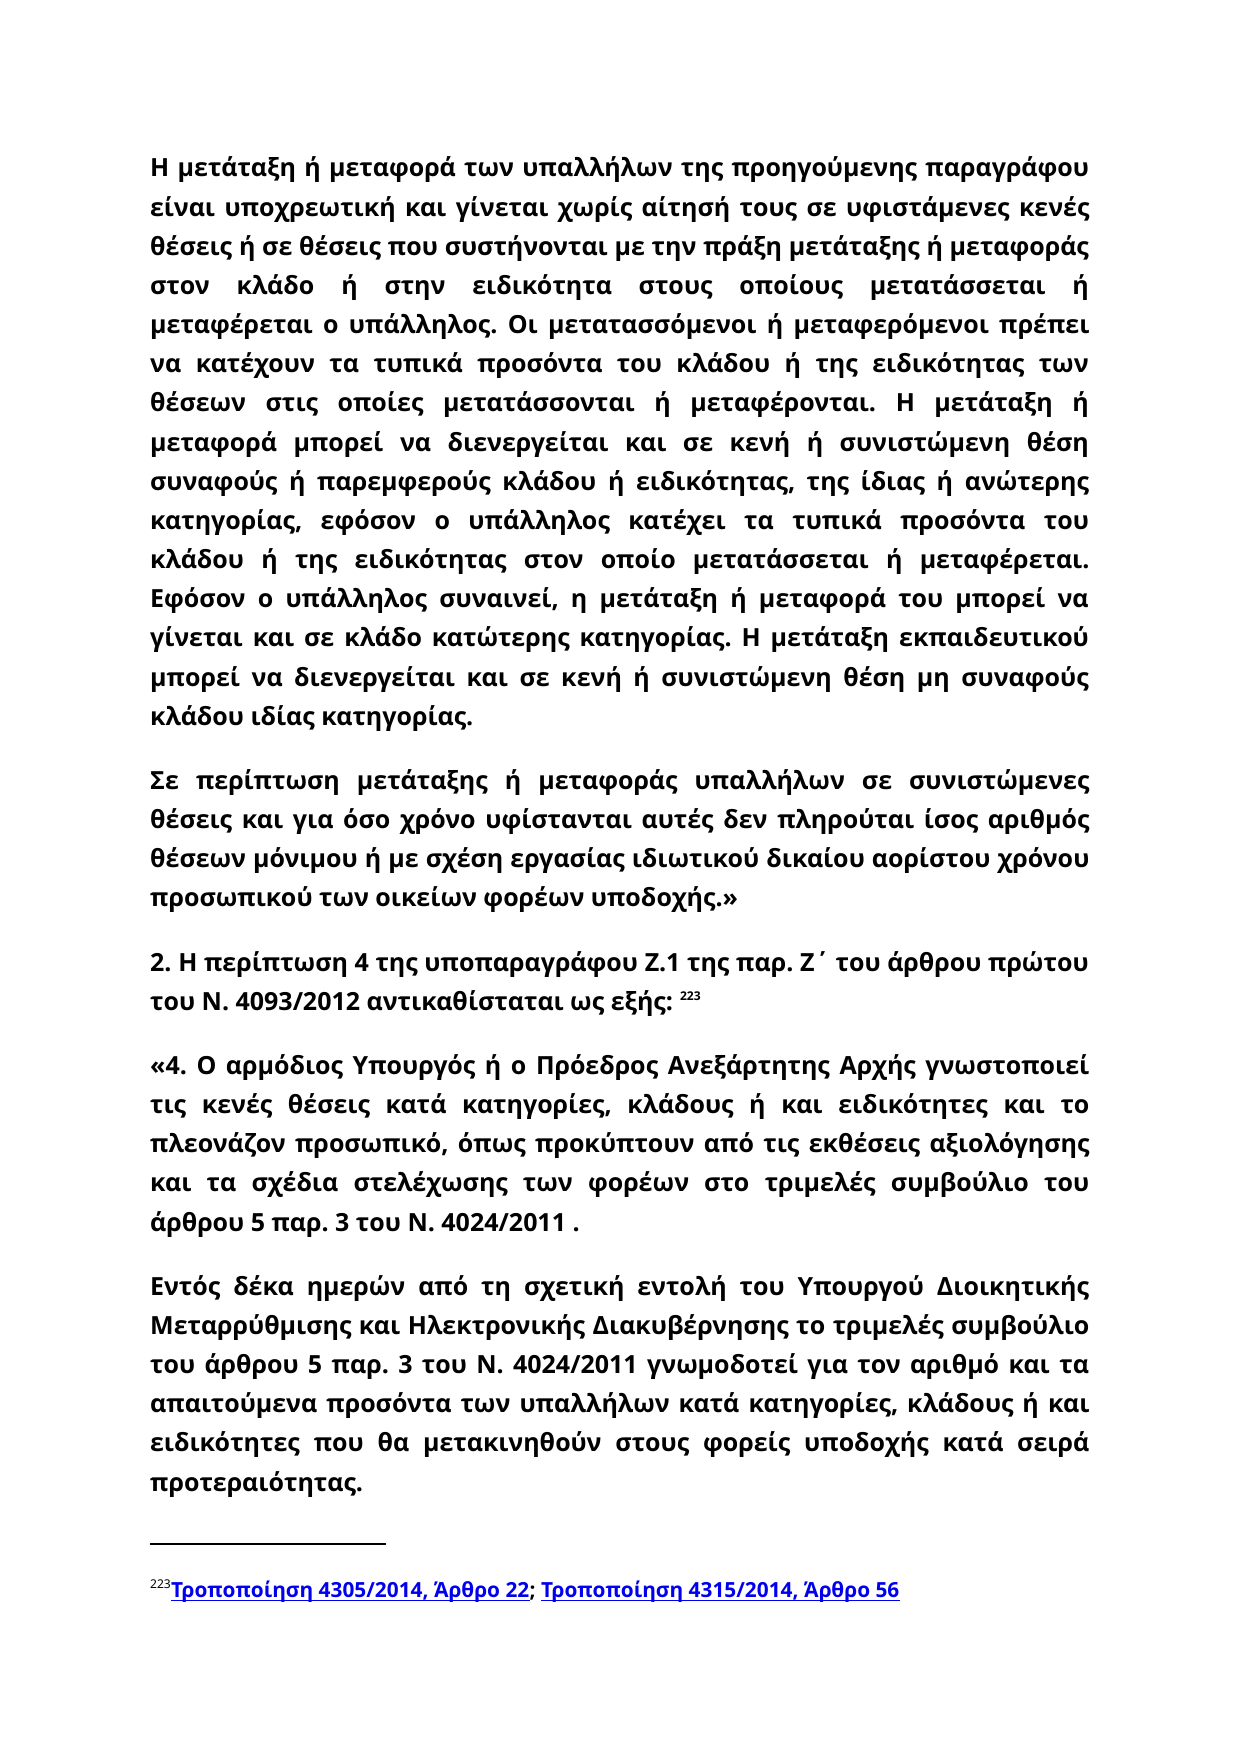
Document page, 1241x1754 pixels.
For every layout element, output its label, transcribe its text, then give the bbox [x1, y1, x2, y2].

text Εντός δέκα ημερών από τη σχετική εντολή του Υπουργού Διοικητικής Μεταρρύθμισης και Ηλεκτρονικής Διακυβέρνησης το τριμελές συμβούλιο του άρθρου 5 παρ. 3 του Ν. 4024/2011 γνωμοδοτεί για τον αριθμό και τα απαιτούμενα προσόντα των υπαλλήλων κατά κατηγορίες, κλάδους ή και ειδικότητες που θα μετακινηθούν στους φορείς υποδοχής κατά σειρά προτεραιότητας. [150, 1268, 1090, 1498]
text «4. Ο αρμόδιος Υπουργός ή ο Πρόεδρος Ανεξάρτητης Αρχής γνωστοποιεί τις κενές θέσεις κατά κατηγορίες, κλάδους ή και ειδικότητες και το πλεονάζον προσωπικό, όπως προκύπτουν από τις εκθέσεις αξιολόγησης και τα σχέδια στελέχωσης των φορέων στο τριμελές συμβούλιο του άρθρου 5 παρ. 3 του Ν. 4024/2011 . [150, 1047, 1090, 1238]
text 2. Η περίπτωση 4 της υποπαραγράφου Ζ.1 της παρ. Ζ΄ του άρθρου πρώτου του Ν. 4093/2012 αντικαθίσταται ως εξής: [150, 944, 1090, 1017]
text Σε περίπτωση μετάταξης ή μεταφοράς υπαλλήλων σε συνιστώμενες θέσεις και για όσο χρόνο υφίστανται αυτές δεν πληρούται ίσος αριθμός θέσεων μόνιμου ή με σχέση εργασίας ιδιωτικού δικαίου αορίστου χρόνου προσωπικού των οικείων φορέων υποδοχής.» [150, 762, 1090, 914]
text Η μετάταξη ή μεταφορά των υπαλλήλων της προηγούμενης παραγράφου είναι υποχρεωτική και γίνεται χωρίς αίτησή τους σε υφιστάμενες κενές θέσεις ή σε θέσεις που συστήνονται με την πράξη μετάταξης ή μεταφοράς στον κλάδο ή στην ειδικότητα στους οποίους μετατάσσεται ή μεταφέρεται ο υπάλληλος. Οι μετατασσόμενοι ή μεταφερόμενοι πρέπει να κατέχουν τα τυπικά προσόντα του κλάδου ή της ειδικότητας των θέσεων στις οποίες μετατάσσονται ή μεταφέρονται. Η μετάταξη ή μεταφορά μπορεί να διενεργείται και σε κενή ή συνιστώμενη θέση συναφούς ή παρεμφερούς κλάδου ή ειδικότητας, της ίδιας ή ανώτερης κατηγορίας, εφόσον ο υπάλληλος κατέχει τα τυπικά προσόντα του κλάδου ή της ειδικότητας στον οποίο μετατάσσεται ή μεταφέρεται. Εφόσον ο υπάλληλος συναινεί, η μετάταξη ή μεταφορά του μπορεί να γίνεται και σε κλάδο κατώτερης κατηγορίας. Η μετάταξη εκπαιδευτικού μπορεί να διενεργείται και σε κενή ή συνιστώμενη θέση μη συναφούς κλάδου ιδίας κατηγορίας. [150, 150, 1090, 732]
text Τροποποίηση 4305/2014, Άρθρο 22; Τροποποίηση 4315/2014, Άρθρο 56 [150, 1576, 1090, 1604]
